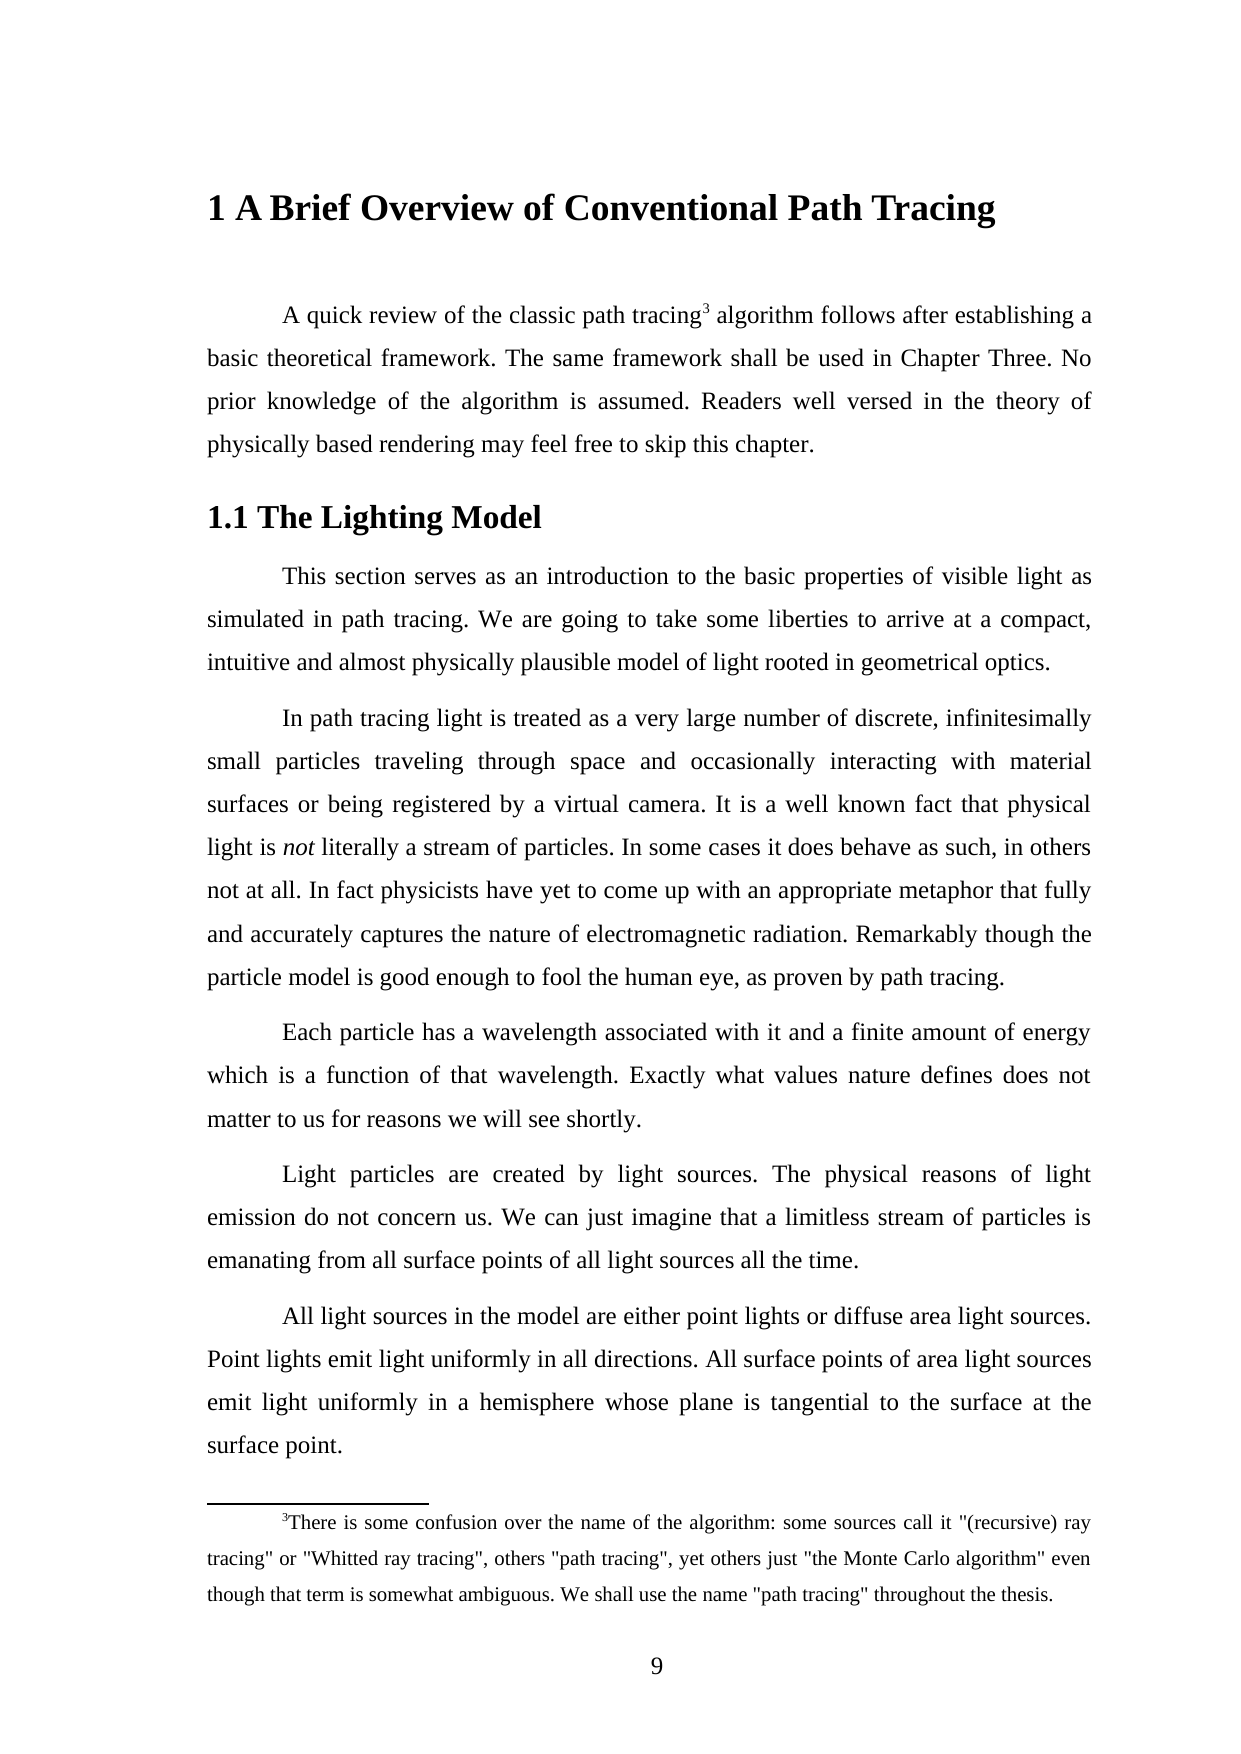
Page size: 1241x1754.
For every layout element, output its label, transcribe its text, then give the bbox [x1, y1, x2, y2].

subtitle The Lighting Model [207, 497, 1092, 536]
text In path tracing light is treated as a very large number of discrete, infinitesimally small particles traveling through space and occasionally interacting with material surfaces or being registered by a virtual camera. It is a well known fact that physical light is not literally a stream of particles. In some cases it does behave as such, in others not at all. In fact physicists have yet to come up with an appropriate metaphor that fully and accurately captures the nature of electromagnetic radiation. Remarkably though the particle model is good enough to fool the human eye, as proven by path tracing. [207, 703, 1092, 991]
text There is some confusion over the name of the algorithm: some sources call it "(recursive) ray tracing" or "Whitted ray tracing", others "path tracing", yet others just "the Monte Carlo algorithm" even though that term is somewhat ambiguous. We shall use the name "path tracing" throughout the thesis. [207, 1510, 1092, 1606]
text Each particle has a wavelength associated with it and a finite amount of energy which is a function of that wavelength. Exactly what values nature defines does not matter to us for reasons we will see shortly. [207, 1017, 1092, 1132]
subtitle A Brief Overview of Conventional Path Tracing [207, 185, 1092, 228]
text Light particles are created by light sources. The physical reasons of light emission do not concern us. We can just imagine that a limitless stream of particles is emanating from all surface points of all light sources all the time. [207, 1159, 1092, 1274]
text All light sources in the model are either point lights or diffuse area light sources. Point lights emit light uniformly in all directions. All surface points of area light sources emit light uniformly in a hemisphere whose plane is tangential to the surface at the surface point. [207, 1301, 1092, 1459]
text This section serves as an introduction to the basic properties of visible light as simulated in path tracing. We are going to take some liberties to arrive at a compact, intuitive and almost physically plausible model of light rooted in geometrical optics. [207, 561, 1092, 676]
text A quick review of the classic path tracing algorithm follows after establishing a basic theoretical framework. The same framework shall be used in Chapter Three. No prior knowledge of the algorithm is assumed. Readers well versed in the theory of physically based rendering may feel free to skip this chapter. [207, 300, 1092, 458]
